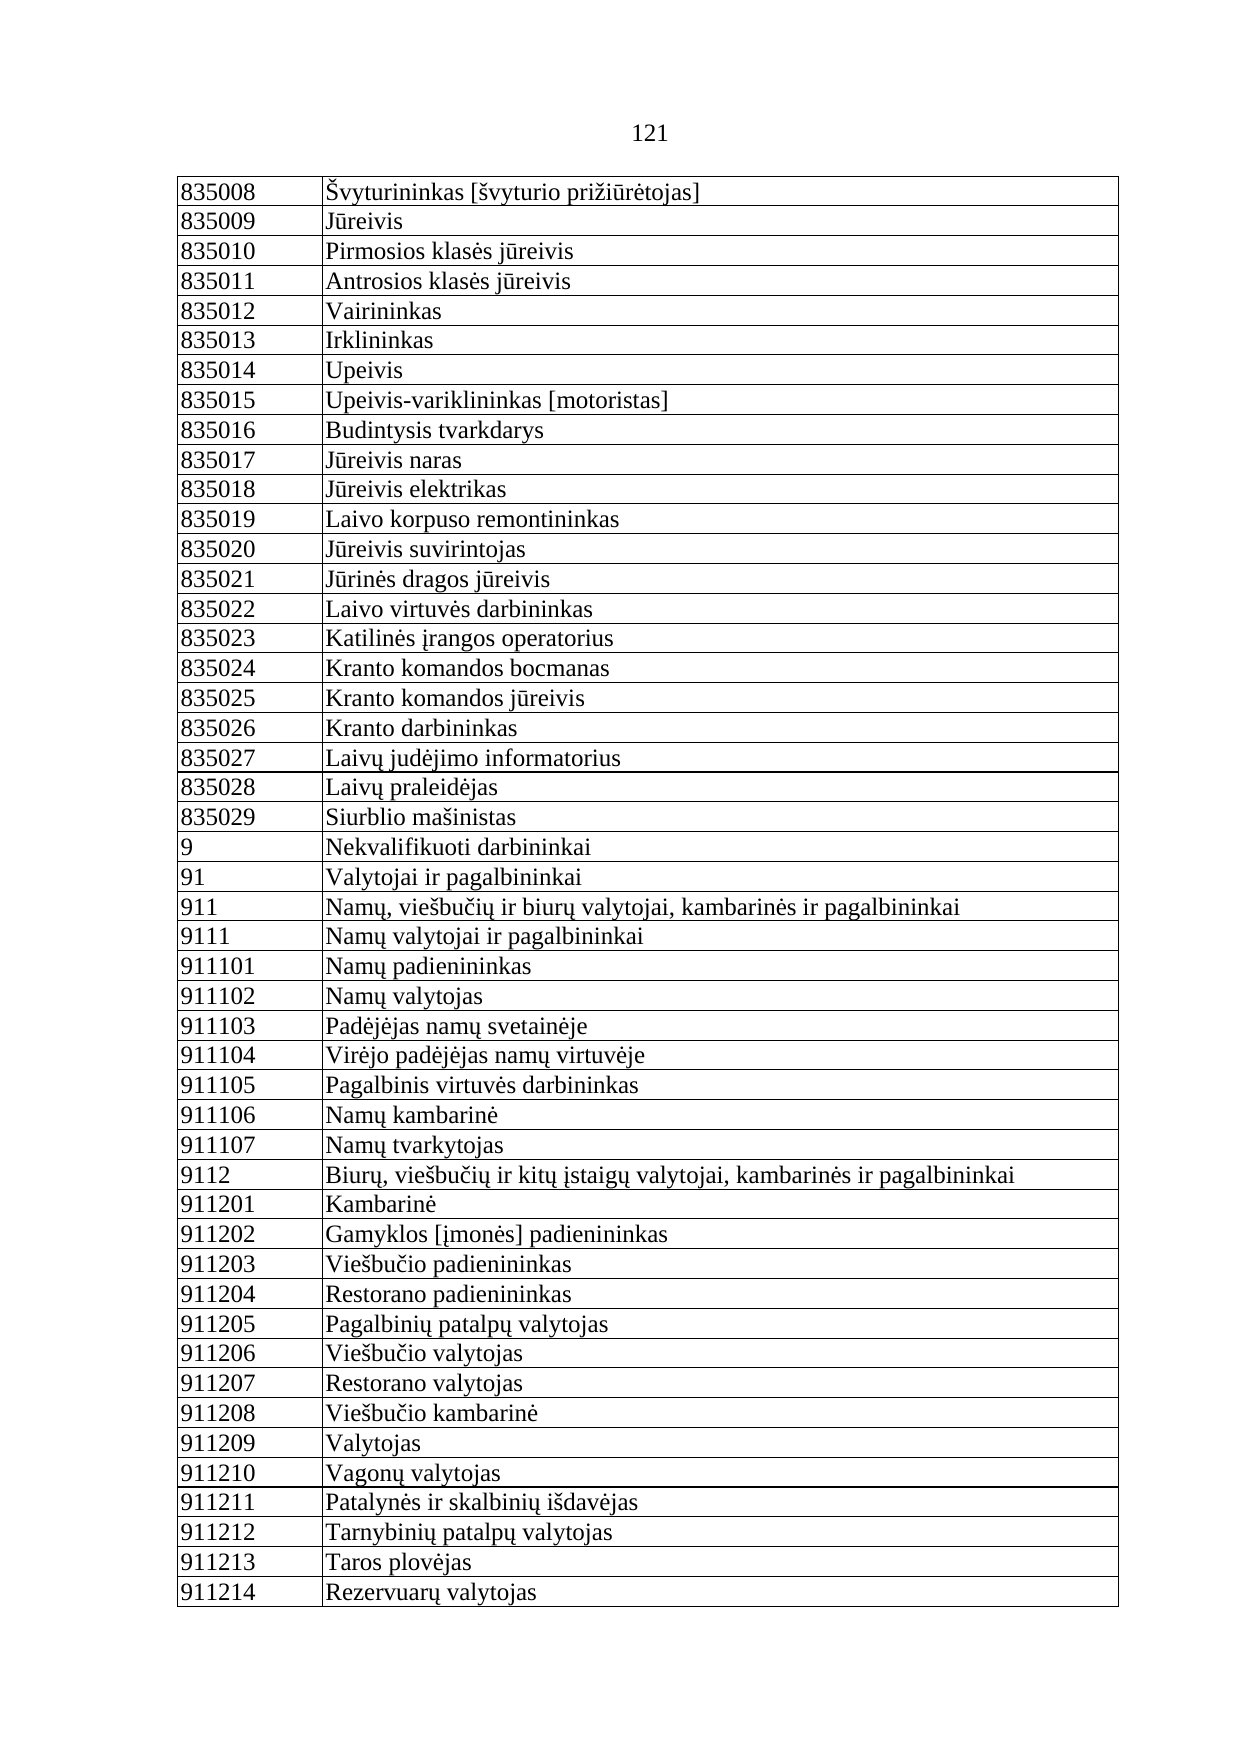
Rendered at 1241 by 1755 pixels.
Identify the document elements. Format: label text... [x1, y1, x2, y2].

table_cell Namų valytojai ir pagalbininkai [323, 921, 1118, 950]
table_cell 911201 [178, 1190, 322, 1218]
table_cell 835023 [178, 624, 322, 652]
table_cell Kranto darbininkas [323, 713, 1118, 742]
table_cell Viešbučio padienininkas [323, 1249, 1118, 1278]
table_cell Valytojai ir pagalbininkai [323, 862, 1118, 891]
table_cell Upeivis-variklininkas [motoristas] [323, 385, 1118, 414]
table_cell Pirmosios klasės jūreivis [323, 236, 1118, 265]
table_cell 91 [178, 862, 322, 891]
table_cell 835018 [178, 475, 322, 503]
table_cell 911107 [178, 1130, 322, 1159]
table_cell Gamyklos [įmonės] padienininkas [323, 1219, 1118, 1248]
table_cell 835017 [178, 445, 322, 473]
table_cell Padėjėjas namų svetainėje [323, 1011, 1118, 1039]
table_cell 911203 [178, 1249, 322, 1278]
table_cell Patalynės ir skalbinių išdavėjas [323, 1488, 1118, 1516]
table_cell Budintysis tvarkdarys [323, 415, 1118, 444]
table_cell Jūrinės dragos jūreivis [323, 564, 1118, 593]
table_cell Namų, viešbučių ir biurų valytojai, kambarinės ir pagalbininkai [323, 892, 1118, 920]
table_cell Virėjo padėjėjas namų virtuvėje [323, 1041, 1118, 1069]
table_cell Viešbučio valytojas [323, 1339, 1118, 1367]
table_cell Siurblio mašinistas [323, 802, 1118, 831]
table_cell 835014 [178, 355, 322, 384]
table_cell 835026 [178, 713, 322, 742]
table_cell Laivų praleidėjas [323, 773, 1118, 801]
table_cell Vagonų valytojas [323, 1458, 1118, 1486]
table_cell 835022 [178, 594, 322, 622]
table_cell 911209 [178, 1428, 322, 1457]
table_cell Tarnybinių patalpų valytojas [323, 1517, 1118, 1546]
table_cell 911206 [178, 1339, 322, 1367]
table_cell 835027 [178, 743, 322, 771]
table_cell Kranto komandos jūreivis [323, 683, 1118, 712]
table_cell Irklininkas [323, 326, 1118, 354]
table_cell Nekvalifikuoti darbininkai [323, 832, 1118, 861]
table_cell Namų padienininkas [323, 951, 1118, 980]
table_cell 911210 [178, 1458, 322, 1486]
table_cell 835019 [178, 504, 322, 533]
table_cell Viešbučio kambarinė [323, 1398, 1118, 1427]
table_cell 835011 [178, 266, 322, 295]
table_cell 911101 [178, 951, 322, 980]
table_cell Biurų, viešbučių ir kitų įstaigų valytojai, kambarinės ir pagalbininkai [323, 1160, 1118, 1188]
table_cell 911202 [178, 1219, 322, 1248]
table_cell 911204 [178, 1279, 322, 1308]
table_cell 911208 [178, 1398, 322, 1427]
table_cell Vairininkas [323, 296, 1118, 324]
table_cell Kranto komandos bocmanas [323, 653, 1118, 682]
table_cell Namų valytojas [323, 981, 1118, 1010]
table_cell 835008 [178, 177, 322, 205]
table_cell 835024 [178, 653, 322, 682]
table_cell Laivo virtuvės darbininkas [323, 594, 1118, 622]
table_cell Jūreivis [323, 206, 1118, 235]
table_cell Taros plovėjas [323, 1547, 1118, 1576]
table_cell 835025 [178, 683, 322, 712]
table_cell Antrosios klasės jūreivis [323, 266, 1118, 295]
table_cell 835009 [178, 206, 322, 235]
table_cell Restorano valytojas [323, 1368, 1118, 1397]
table_cell Laivų judėjimo informatorius [323, 743, 1118, 771]
table_cell 835021 [178, 564, 322, 593]
table_cell Pagalbinių patalpų valytojas [323, 1309, 1118, 1337]
table_cell 9112 [178, 1160, 322, 1188]
table_cell Pagalbinis virtuvės darbininkas [323, 1070, 1118, 1099]
table_cell Švyturininkas [švyturio prižiūrėtojas] [323, 177, 1118, 205]
table_cell 911104 [178, 1041, 322, 1069]
table_cell Kambarinė [323, 1190, 1118, 1218]
table_cell Jūreivis elektrikas [323, 475, 1118, 503]
table_cell 911105 [178, 1070, 322, 1099]
table_cell 911213 [178, 1547, 322, 1576]
table_cell 911214 [178, 1577, 322, 1606]
table_cell Valytojas [323, 1428, 1118, 1457]
table_cell Rezervuarų valytojas [323, 1577, 1118, 1606]
table_cell Namų tvarkytojas [323, 1130, 1118, 1159]
table_cell 911102 [178, 981, 322, 1010]
table_cell 911207 [178, 1368, 322, 1397]
table_cell Laivo korpuso remontininkas [323, 504, 1118, 533]
table_cell 835012 [178, 296, 322, 324]
table_cell Katilinės įrangos operatorius [323, 624, 1118, 652]
table_cell 835029 [178, 802, 322, 831]
table_cell Namų kambarinė [323, 1100, 1118, 1129]
table_cell Restorano padienininkas [323, 1279, 1118, 1308]
table_cell 835010 [178, 236, 322, 265]
table_cell 835028 [178, 773, 322, 801]
table_cell 911211 [178, 1488, 322, 1516]
table_cell 911103 [178, 1011, 322, 1039]
table_cell 911106 [178, 1100, 322, 1129]
table_cell 835015 [178, 385, 322, 414]
table_cell 835020 [178, 534, 322, 563]
table_cell 9111 [178, 921, 322, 950]
table_cell 835016 [178, 415, 322, 444]
table_cell Jūreivis suvirintojas [323, 534, 1118, 563]
table_cell 911 [178, 892, 322, 920]
table_cell 911212 [178, 1517, 322, 1546]
table_cell Jūreivis naras [323, 445, 1118, 473]
table_cell 9 [178, 832, 322, 861]
table_cell 835013 [178, 326, 322, 354]
table_cell Upeivis [323, 355, 1118, 384]
table_cell 911205 [178, 1309, 322, 1337]
